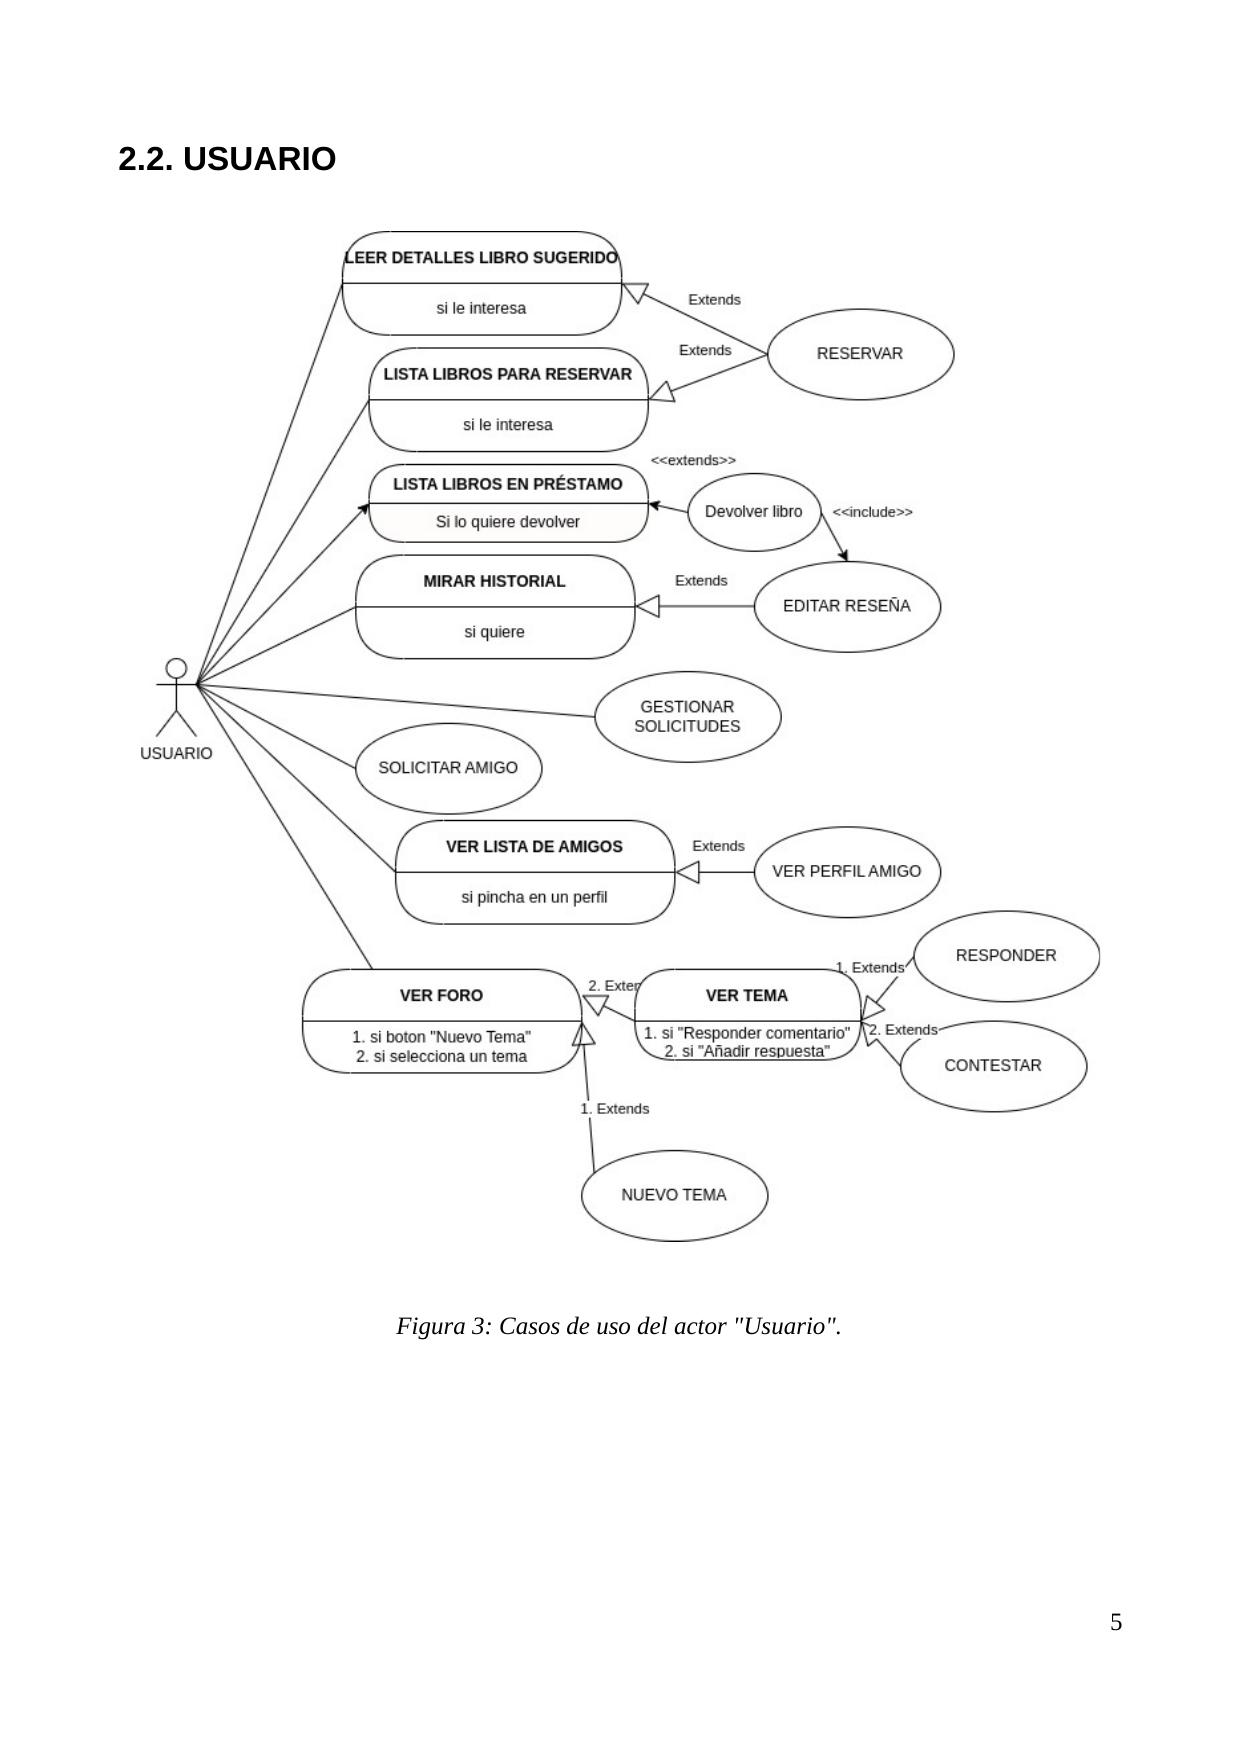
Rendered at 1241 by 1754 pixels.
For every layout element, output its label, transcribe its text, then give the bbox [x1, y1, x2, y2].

text Figura 3: Casos de uso del actor "Usuario". [118, 1311, 1122, 1340]
subtitle 2.2. USUARIO [118, 139, 1122, 177]
picture [140, 231, 1100, 1242]
